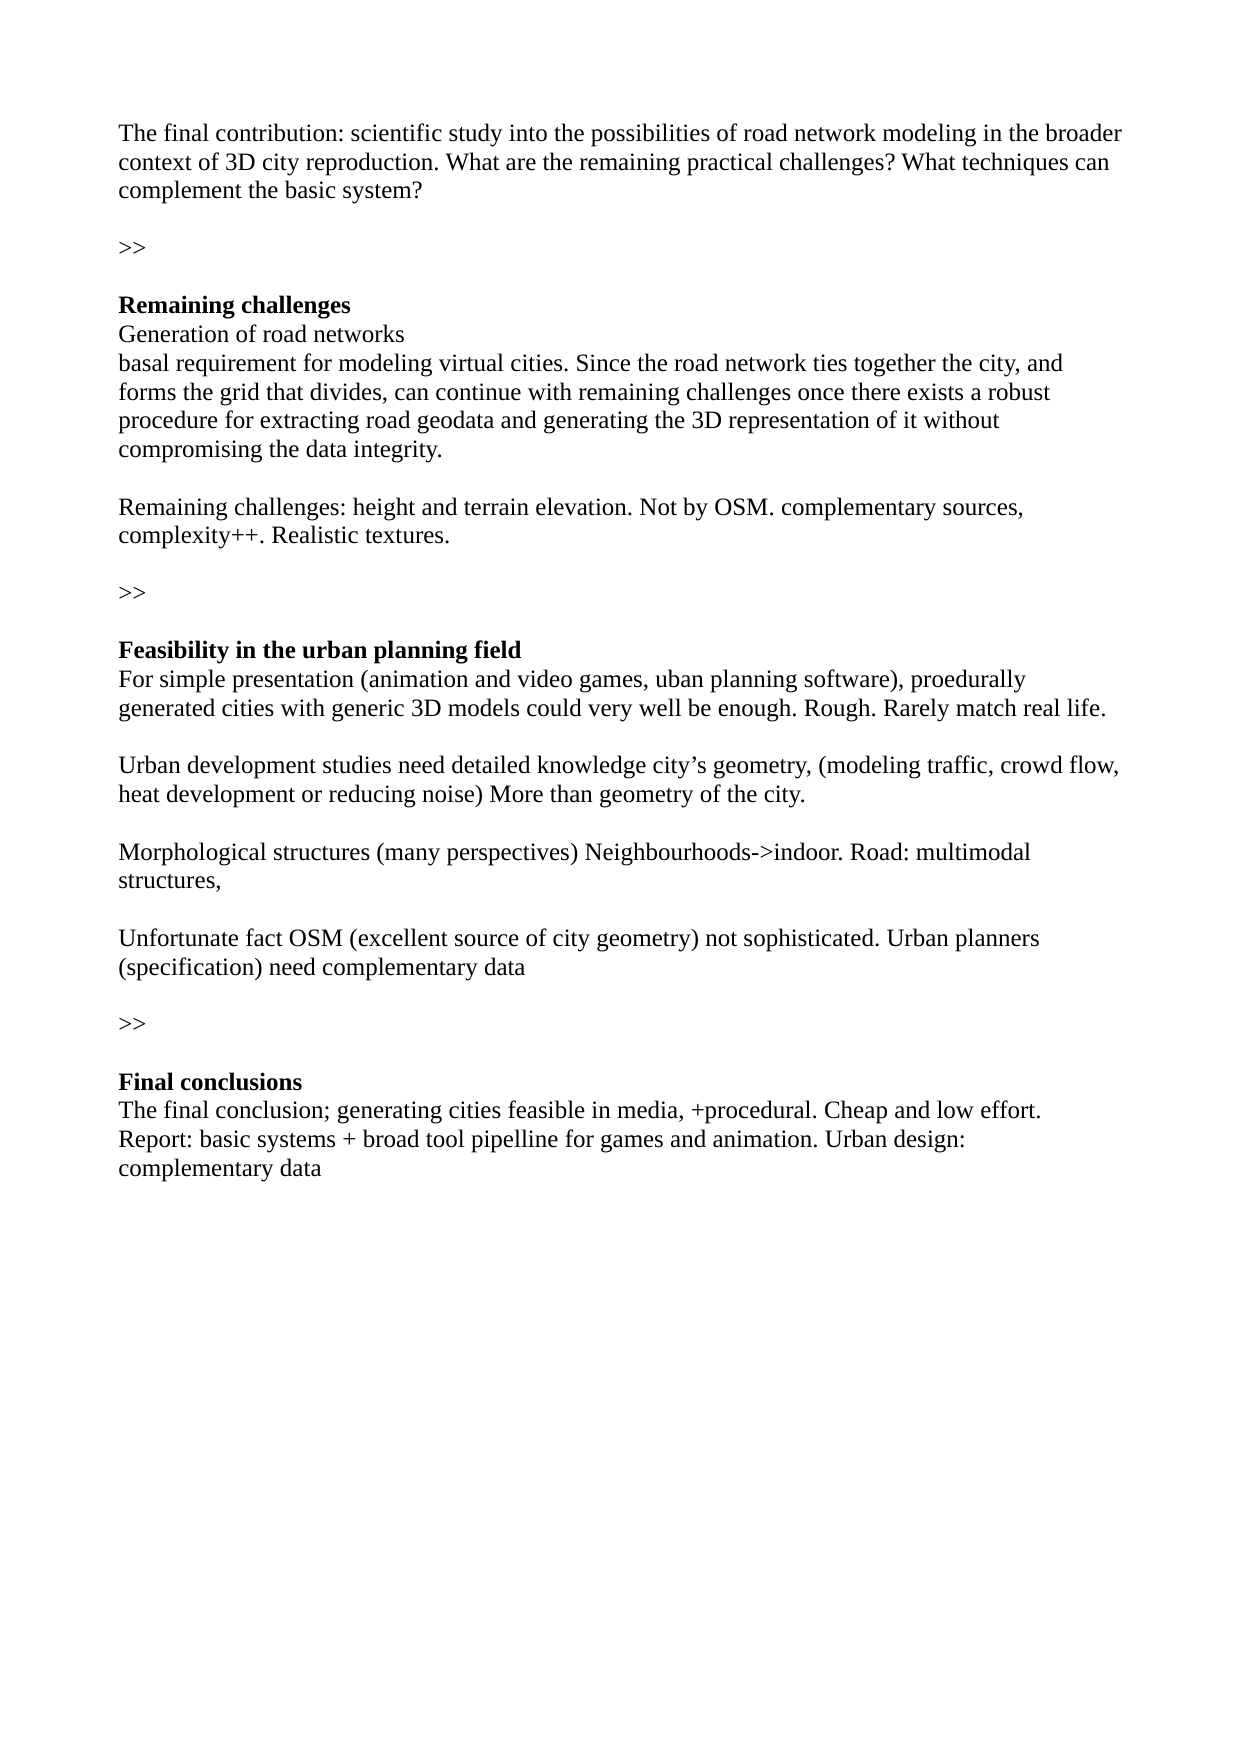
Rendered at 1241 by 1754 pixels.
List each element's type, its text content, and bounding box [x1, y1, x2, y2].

text Urban development studies need detailed knowledge city’s geometry, (modeling traffic, crowd flow, heat development or reducing noise) More than geometry of the city. [118, 751, 1122, 808]
text >> [118, 578, 1122, 607]
text The final contribution: scientific study into the possibilities of road network modeling in the broader context of 3D city reproduction. What are the remaining practical challenges? What techniques can complement the basic system? [118, 118, 1122, 204]
text Unfortunate fact OSM (excellent source of city geometry) not sophisticated. Urban planners (specification) need complementary data [118, 923, 1122, 981]
text Remaining challenges: height and terrain elevation. Not by OSM. complementary sources, complexity++. Realistic textures. [118, 492, 1122, 549]
text >> [118, 233, 1122, 262]
text For simple presentation (animation and video games, uban planning software), proedurally generated cities with generic 3D models could very well be enough. Rough. Rarely match real life. [118, 664, 1122, 722]
text Morphological structures (many perspectives) Neighbourhoods->indoor. Road: multimodal structures, [118, 837, 1122, 894]
text >> [118, 1009, 1122, 1038]
text Remaining challenges [118, 291, 1122, 319]
text The final conclusion; generating cities feasible in media, +procedural. Cheap and low effort. Report: basic systems + broad tool pipelline for games and animation. Urban design: complementary data [118, 1096, 1122, 1182]
text Final conclusions [118, 1067, 1122, 1096]
text Feasibility in the urban planning field [118, 636, 1122, 664]
text Generation of road networks [118, 319, 1122, 348]
text basal requirement for modeling virtual cities. Since the road network ties together the city, and forms the grid that divides, can continue with remaining challenges once there exists a robust procedure for extracting road geodata and generating the 3D representation of it without compromising the data integrity. [118, 348, 1122, 463]
